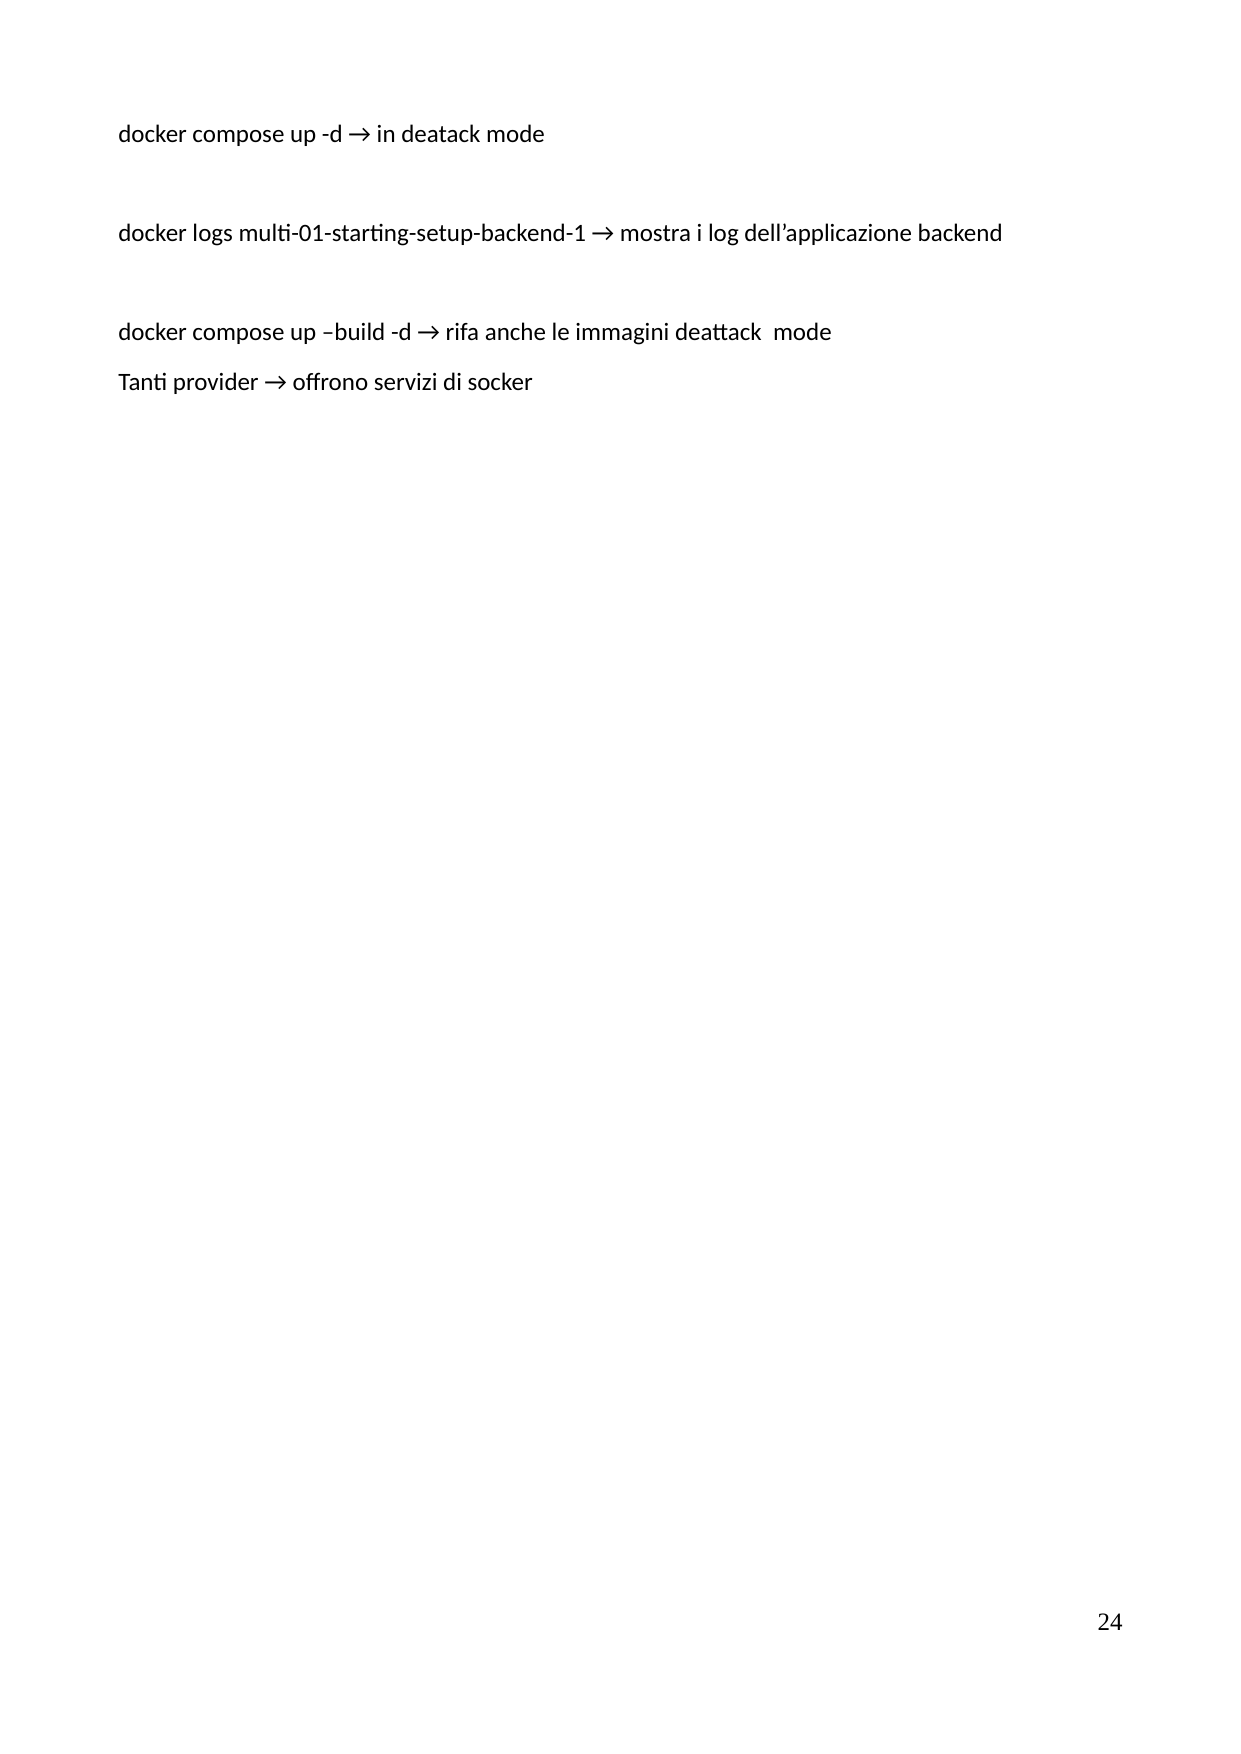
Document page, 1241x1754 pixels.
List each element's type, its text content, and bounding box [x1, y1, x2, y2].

text Tanti provider → offrono servizi di socker [118, 366, 1122, 397]
text docker logs multi-01-starting-setup-backend-1 → mostra i log dell’applicazione backend [118, 217, 1122, 248]
text docker compose up –build -d → rifa anche le immagini deattack mode [118, 316, 1122, 347]
text docker compose up -d → in deatack mode [118, 118, 1122, 149]
